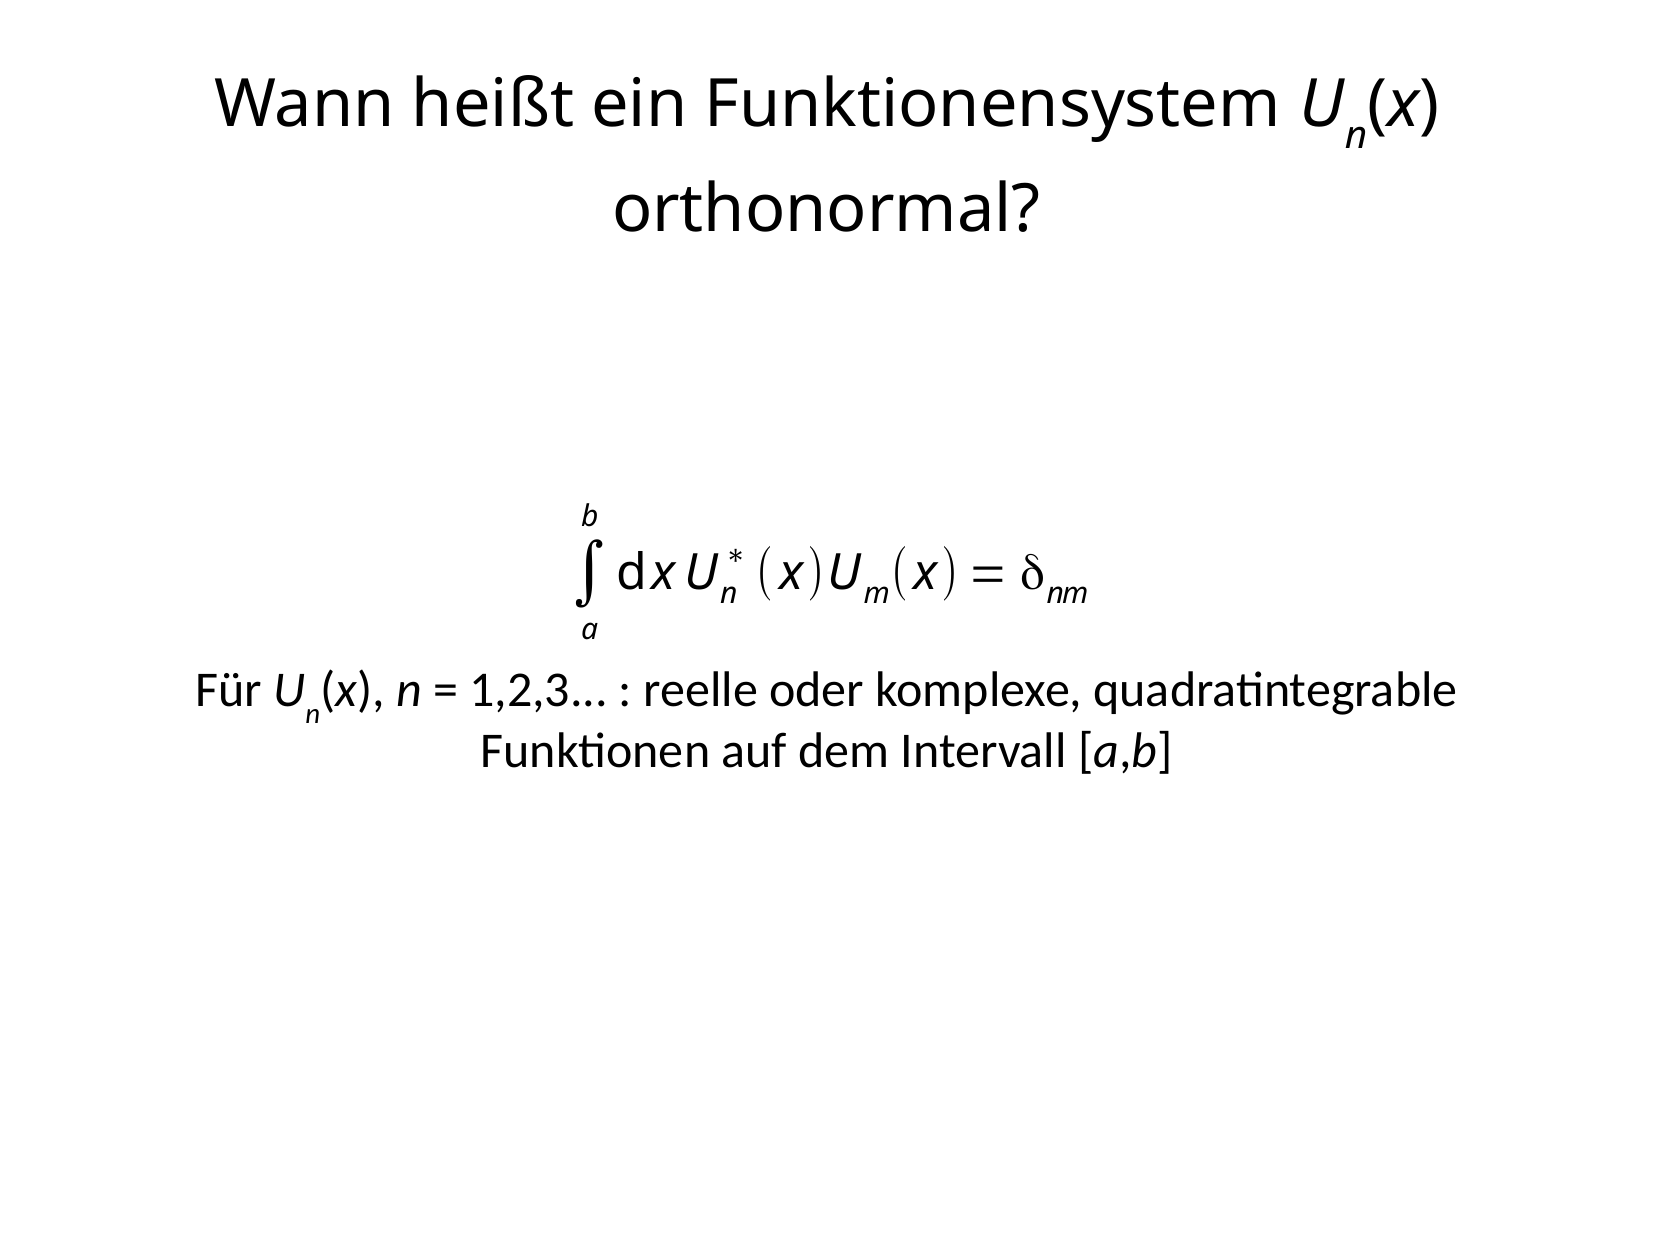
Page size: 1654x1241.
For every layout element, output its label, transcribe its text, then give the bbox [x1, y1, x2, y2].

title Wann heißt ein Funktionensystem Un(x) orthonormal? [82, 49, 1571, 257]
subtitle Für Un(x), n = 1,2,3... : reelle oder komplexe, quadratintegrable Funktionen auf dem Intervall [a,b] [82, 290, 1571, 1010]
chart [562, 498, 1092, 647]
